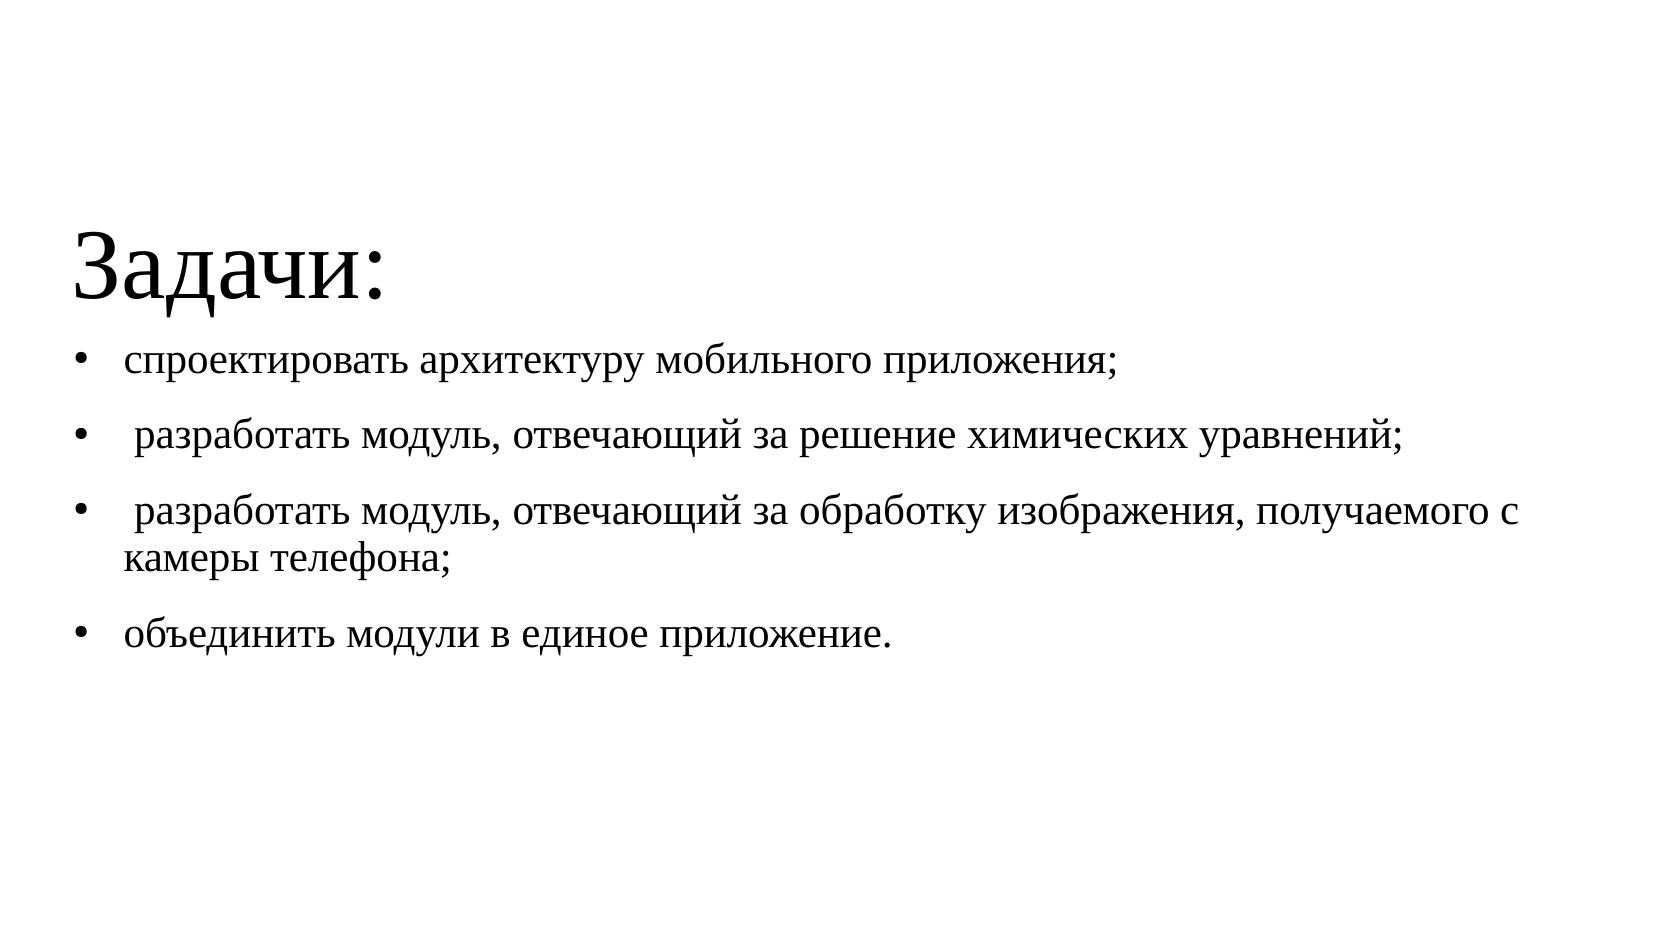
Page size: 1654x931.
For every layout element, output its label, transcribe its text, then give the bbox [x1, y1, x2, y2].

title Задачи: [71, 210, 1561, 321]
list спроектировать архитектуру мобильного приложения; разработать модуль, отвечающий за решение химических уравнений; разработать модуль, отвечающий за обработку изображения, получаемого с камеры телефона; объединить модули в единое приложение. [56, 335, 1546, 658]
